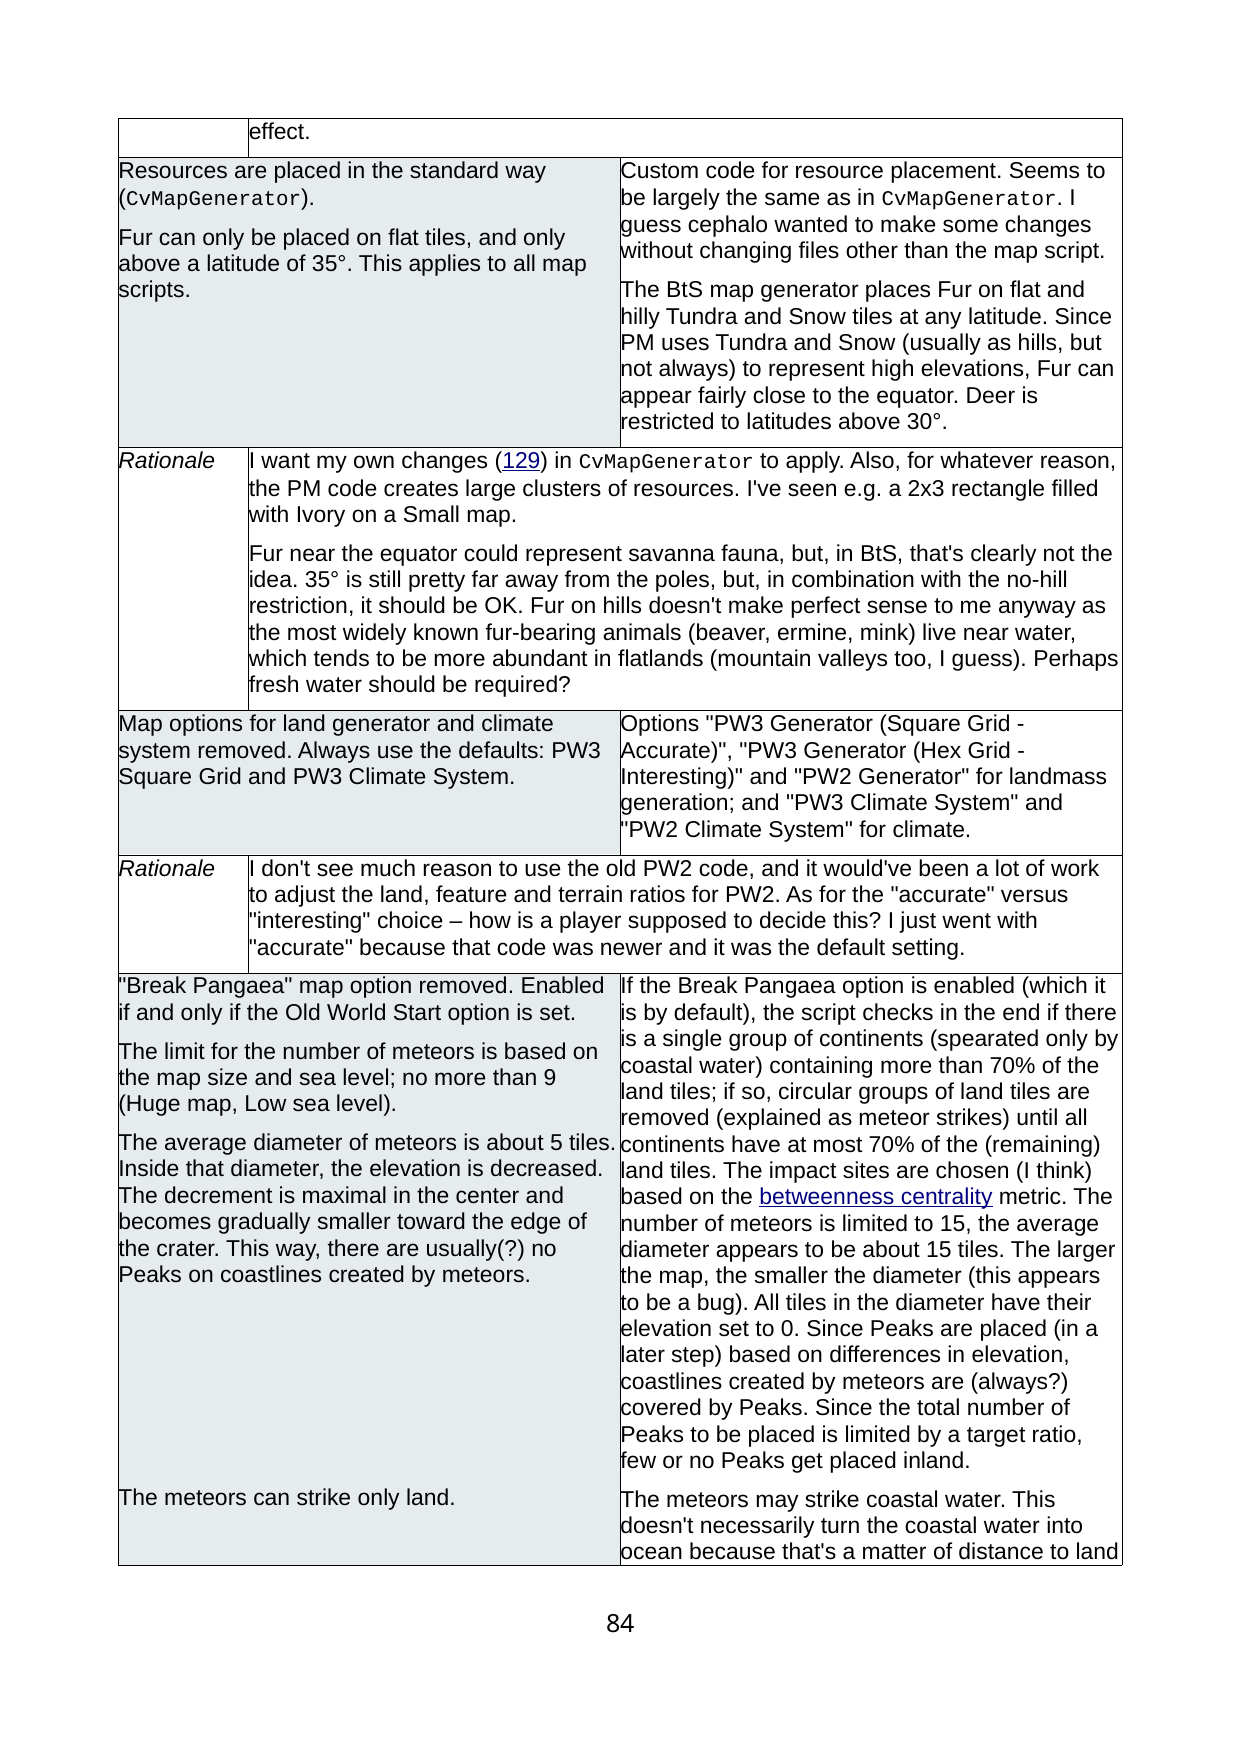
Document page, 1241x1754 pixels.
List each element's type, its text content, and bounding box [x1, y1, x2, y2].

table_cell effect. [249, 119, 1122, 157]
table_cell Map options for land generator and climate system removed. Always use the defaults: PW3 Square Grid and PW3 Climate System. [119, 711, 620, 854]
table_cell Custom code for resource placement. Seems to be largely the same as in CvMapGenerator. I guess cephalo wanted to make some changes without changing files other than the map script. The BtS map generator places Fur on flat and hilly Tundra and Snow tiles at any latitude. Since PM uses Tundra and Snow (usually as hills, but not always) to represent high elevations, Fur can appear fairly close to the equator. Deer is restricted to latitudes above 30°. [621, 158, 1122, 447]
table_cell Rationale [119, 448, 248, 710]
table_cell I want my own changes (129) in CvMapGenerator to apply. Also, for whatever reason, the PM code creates large clusters of resources. I've seen e.g. a 2x3 rectangle filled with Ivory on a Small map. Fur near the equator could represent savanna fauna, but, in BtS, that's clearly not the idea. 35° is still pretty far away from the poles, but, in combination with the no-hill restriction, it should be OK. Fur on hills doesn't make perfect sense to me anyway as the most widely known fur-bearing animals (beaver, ermine, mink) live near water, which tends to be more abundant in flatlands (mountain valleys too, I guess). Perhaps fresh water should be required? [249, 448, 1122, 710]
table_cell [119, 119, 248, 157]
table_cell Resources are placed in the standard way (CvMapGenerator). Fur can only be placed on flat tiles, and only above a latitude of 35°. This applies to all map scripts. [119, 158, 620, 447]
table_cell Rationale [119, 856, 248, 972]
table_cell If the Break Pangaea option is enabled (which it is by default), the script checks in the end if there is a single group of continents (spearated only by coastal water) containing more than 70% of the land tiles; if so, circular groups of land tiles are removed (explained as meteor strikes) until all continents have at most 70% of the (remai­ning) land tiles. The impact sites are chosen (I think) based on the betweenness centrality metric. The number of meteors is limited to 15, the average diameter appears to be about 15 tiles. The larger the map, the smaller the diameter (this appears to be a bug). All tiles in the diameter have their elevation set to 0. Since Peaks are placed (in a later step) based on differences in elevation, coastlines created by meteors are (always?) covered by Peaks. Since the total number of Peaks to be placed is limited by a target ratio, few or no Peaks get placed inland. The meteors may strike coastal water. This doesn't necessarily turn the coastal water into ocean because that's a matter of distance to land [621, 974, 1122, 1565]
table_cell I don't see much reason to use the old PW2 code, and it would've been a lot of work to adjust the land, feature and terrain ratios for PW2. As for the "accurate" versus "interesting" choice – how is a player supposed to decide this? I just went with "accurate" because that code was newer and it was the default setting. [249, 856, 1122, 972]
table_cell Options "PW3 Generator (Square Grid - Accurate)", "PW3 Generator (Hex Grid - Interesting)" and "PW2 Generator" for landmass generation; and "PW3 Climate System" and "PW2 Climate System" for climate. [621, 711, 1122, 854]
table_cell "Break Pangaea" map option removed. Enabled if and only if the Old World Start option is set. The limit for the number of meteors is based on the map size and sea level; no more than 9 (Huge map, Low sea level). The average diameter of meteors is about 5 tiles. Inside that diameter, the elevation is decreased. The decrement is maximal in the center and becomes gradually smaller toward the edge of the crater. This way, there are usually(?) no Peaks on coastlines created by meteors. The meteors can strike only land. [119, 974, 620, 1565]
